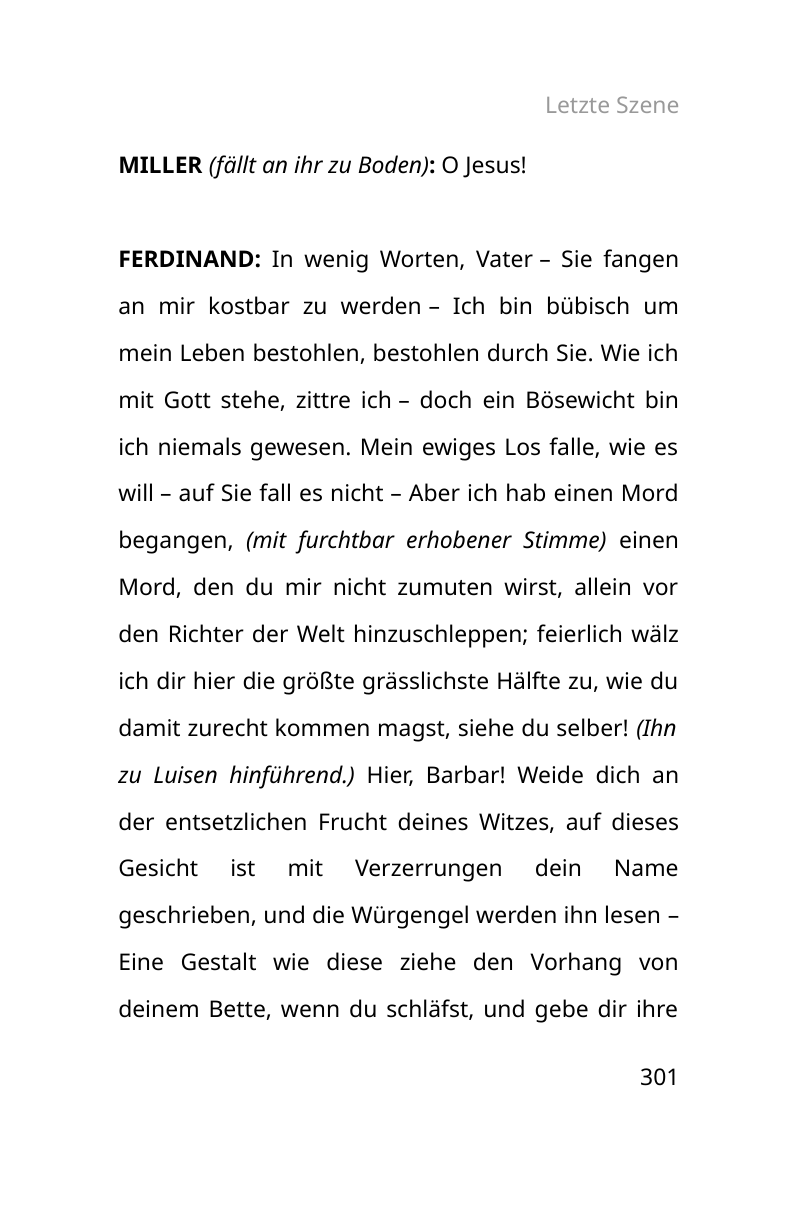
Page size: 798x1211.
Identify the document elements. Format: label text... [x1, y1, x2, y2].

text FERDINAND: In wenig Worten, Vater – Sie fangen an mir kostbar zu werden – Ich bin bübisch um mein Leben bestohlen, bestohlen durch Sie. Wie ich mit Gott stehe, zittre ich – doch ein Bösewicht bin ich niemals gewesen. Mein ewiges Los falle, wie es will – auf Sie fall es nicht – Aber ich hab einen Mord begangen, (mit furchtbar erhobener Stimme) einen Mord, den du mir nicht zumuten wirst, allein vor den Richter der Welt hinzuschleppen; feierlich wälz ich dir hier die größte grässlichste Hälfte zu, wie du damit zurecht kommen magst, siehe du selber! (Ihn zu Luisen hinführend.) Hier, Barbar! Weide dich an der entsetzlichen Frucht deines Witzes, auf dieses Gesicht ist mit Verzerrungen dein Name geschrieben, und die Würgengel werden ihn lesen – Eine Gestalt wie diese ziehe den Vorhang von deinem Bette, wenn du schläfst, und gebe dir ihre [118, 208, 679, 1024]
text MILLER (fällt an ihr zu Boden): O Jesus! [118, 149, 679, 181]
